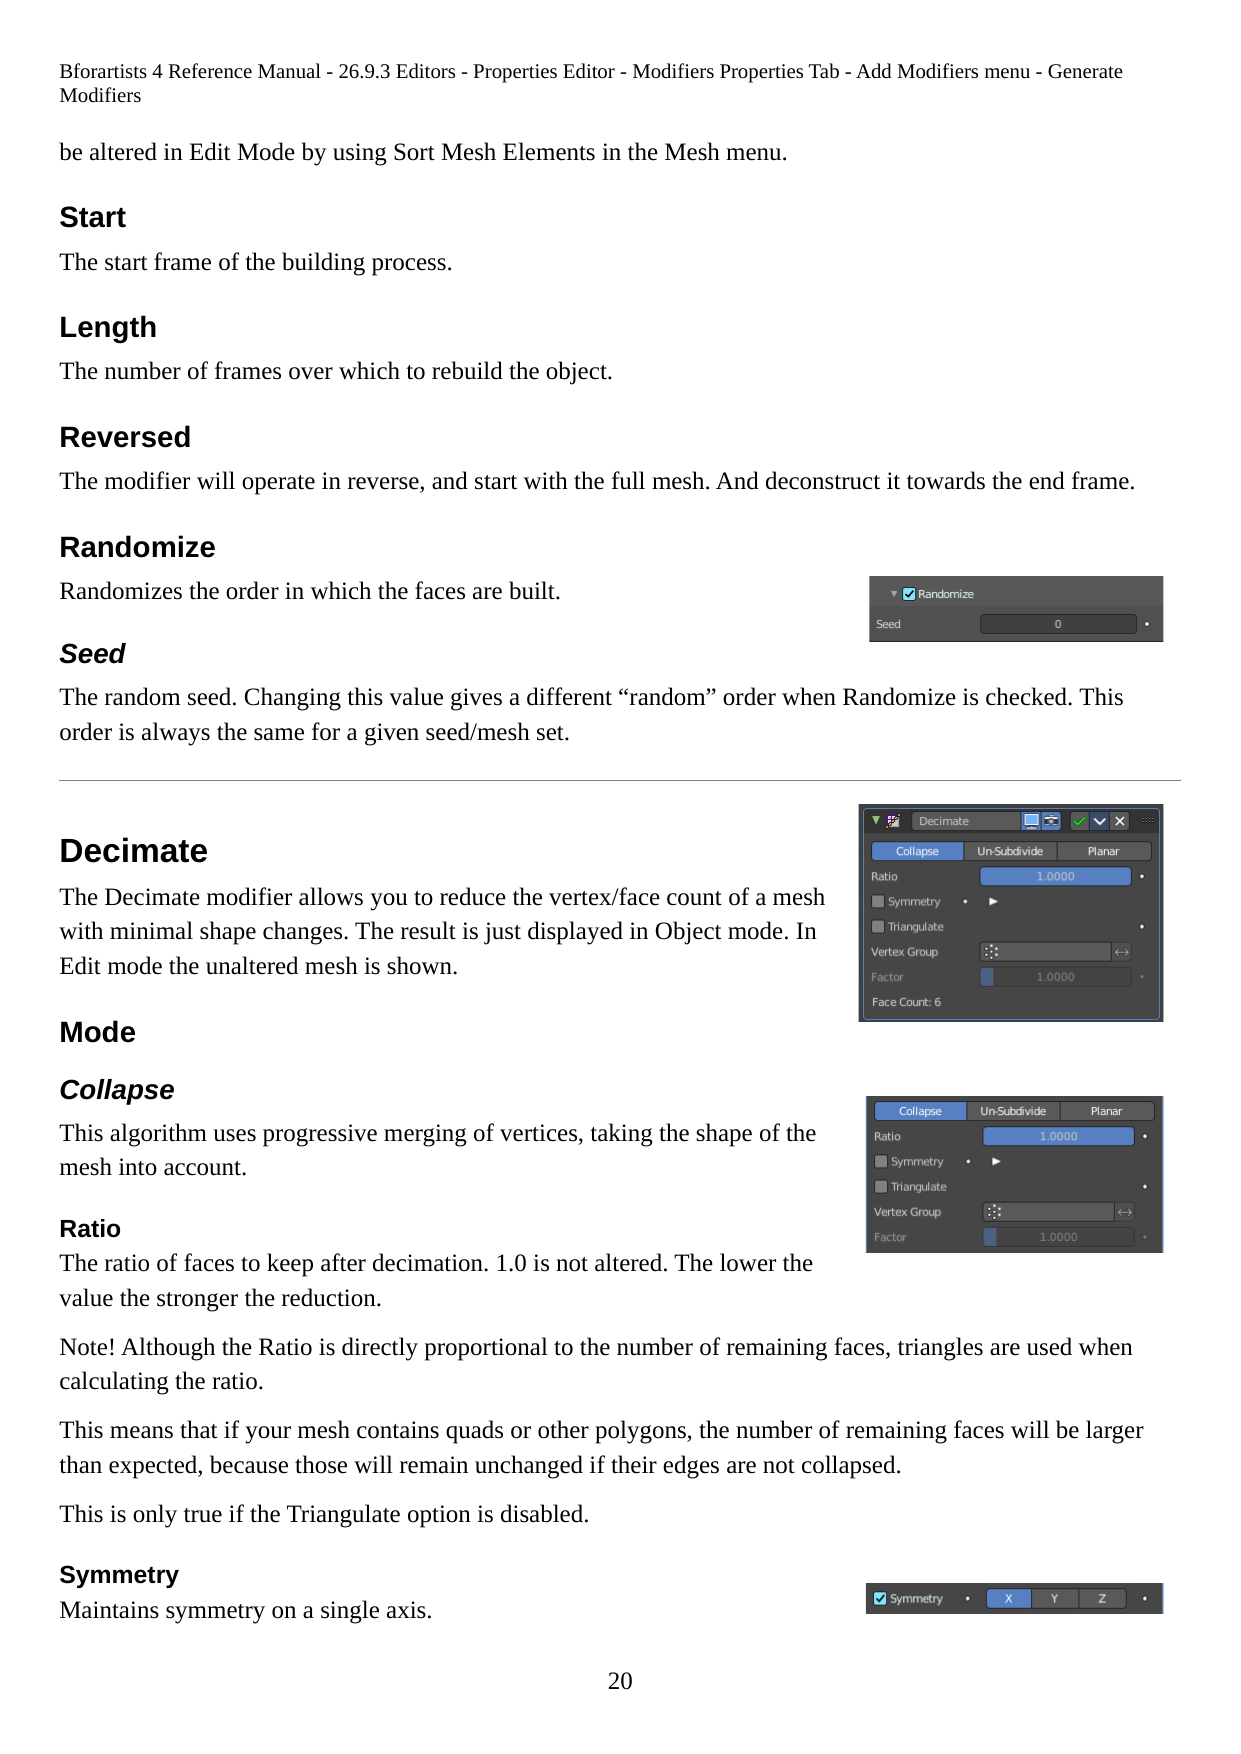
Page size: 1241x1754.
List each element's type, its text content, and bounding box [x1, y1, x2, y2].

text The start frame of the building process. [59, 247, 1181, 275]
picture [865, 1583, 1164, 1614]
text The Decimate modifier allows you to reduce the vertex/face count of a mesh with minimal shape changes. The result is just displayed in Object mode. In Edit mode the unaltered mesh is shown. [59, 882, 858, 979]
text This algorithm uses progressive merging of vertices, taking the shape of the mesh into account. [59, 1118, 865, 1181]
text The ratio of faces to keep after decimation. 1.0 is not altered. The lower the value the stronger the reduction. [59, 1248, 1181, 1312]
subtitle [1164, 831, 1181, 869]
subtitle Length [59, 310, 1181, 344]
picture [865, 1096, 1164, 1253]
text Note! Although the Ratio is directly proportional to the number of remaining faces, triangles are used when calculating the ratio. [59, 1332, 1181, 1395]
subtitle Decimate [59, 831, 858, 869]
subtitle Start [59, 200, 1181, 234]
text This means that if your mesh contains quads or other polygons, the number of remaining faces will be larger than expected, because those will remain unchanged if their edges are not collapsed. [59, 1416, 1181, 1479]
subtitle Symmetry [59, 1561, 1181, 1589]
picture [869, 576, 1164, 642]
subtitle Collapse [59, 1073, 1181, 1105]
text The random seed. Changing this value gives a different “random” order when Randomize is checked. This order is always the same for a given seed/mesh set. [59, 682, 1181, 745]
subtitle [1164, 1214, 1181, 1242]
text Randomizes the order in which the faces are built. [59, 576, 869, 605]
subtitle Randomize [59, 530, 1181, 564]
text Maintains symmetry on a single axis. [59, 1595, 1181, 1624]
text This is only true if the Triangulate option is disabled. [59, 1499, 1181, 1528]
subtitle Reversed [59, 420, 1181, 454]
text be altered in Edit Mode by using Sort Mesh Elements in the Mesh menu. [59, 137, 1181, 165]
subtitle Mode [59, 1014, 1181, 1048]
subtitle Seed [59, 638, 1181, 670]
text The number of frames over which to rebuild the object. [59, 356, 1181, 385]
picture [858, 804, 1164, 1022]
subtitle Ratio [59, 1214, 865, 1242]
text The modifier will operate in reverse, and start with the full mesh. And deconstruct it towards the end frame. [59, 466, 1181, 495]
